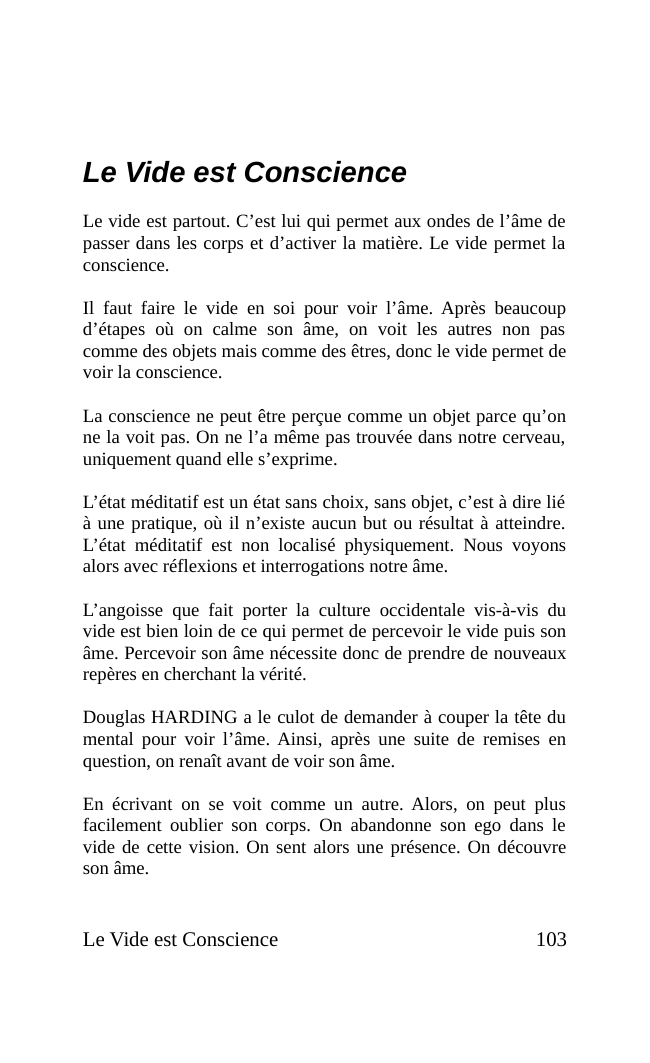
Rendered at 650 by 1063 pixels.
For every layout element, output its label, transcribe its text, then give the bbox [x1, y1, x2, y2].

text L’état méditatif est un état sans choix, sans objet, c’est à dire lié à une pratique, où il n’existe aucun but ou résultat à atteindre. L’état méditatif est non localisé physiquement. Nous voyons alors avec réflexions et interrogations notre âme. [83, 491, 567, 577]
text La conscience ne peut être perçue comme un objet parce qu’on ne la voit pas. On ne l’a même pas trouvée dans notre cerveau, uniquement quand elle s’exprime. [83, 404, 567, 469]
text En écrivant on se voit comme un autre. Alors, on peut plus facilement oublier son corps. On abandonne son ego dans le vide de cette vision. On sent alors une présence. On découvre son âme. [83, 793, 567, 879]
text Douglas HARDING a le culot de demander à couper la tête du mental pour voir l’âme. Ainsi, après une suite de remises en question, on renaît avant de voir son âme. [83, 706, 567, 771]
text Il faut faire le vide en soi pour voir l’âme. Après beaucoup d’étapes où on calme son âme, on voit les autres non pas comme des objets mais comme des êtres, donc le vide permet de voir la conscience. [83, 297, 567, 383]
text L’angoisse que fait porter la culture occidentale vis-à-vis du vide est bien loin de ce qui permet de percevoir le vide puis son âme. Percevoir son âme nécessite donc de prendre de nouveaux repères en cherchant la vérité. [83, 598, 567, 685]
text Le vide est partout. C’est lui qui permet aux ondes de l’âme de passer dans les corps et d’activer la matière. Le vide permet la conscience. [83, 210, 567, 275]
subtitle Le Vide est Conscience [83, 155, 567, 189]
